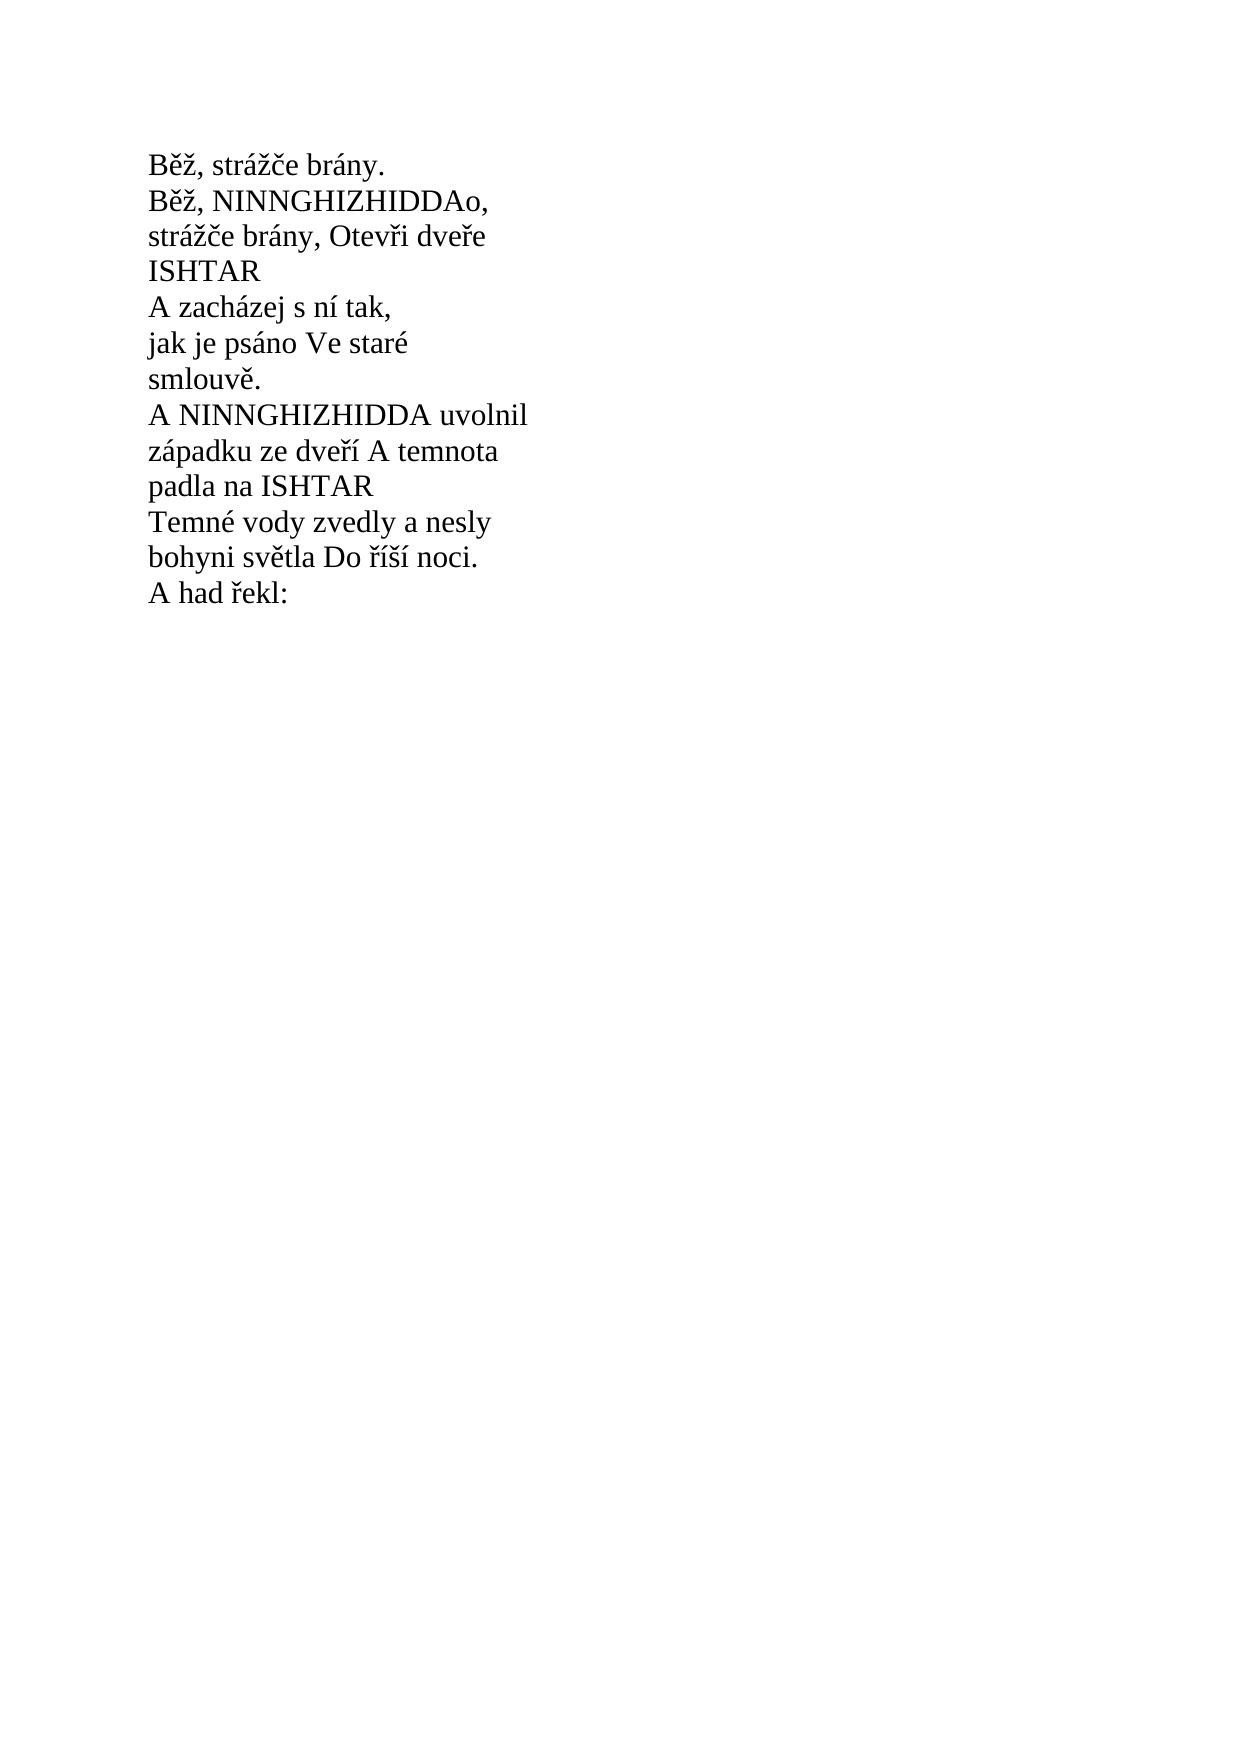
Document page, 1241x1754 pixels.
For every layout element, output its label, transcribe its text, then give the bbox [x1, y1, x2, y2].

text Běž, NINNGHIZHIDDAo, strážče brány, Otevři dveře ISHTAR [148, 182, 496, 288]
text A had řekl: [148, 575, 728, 611]
text A NINNGHIZHIDDA uvolnil západku ze dveří A temnota padla na ISHTAR [148, 396, 548, 503]
text Temné vody zvedly a nesly bohyni světla Do říší noci. [148, 503, 494, 574]
text A zacházej s ní tak, jak je psáno Ve staré smlouvě. [148, 288, 415, 396]
text Běž, strážče brány. [148, 146, 728, 182]
